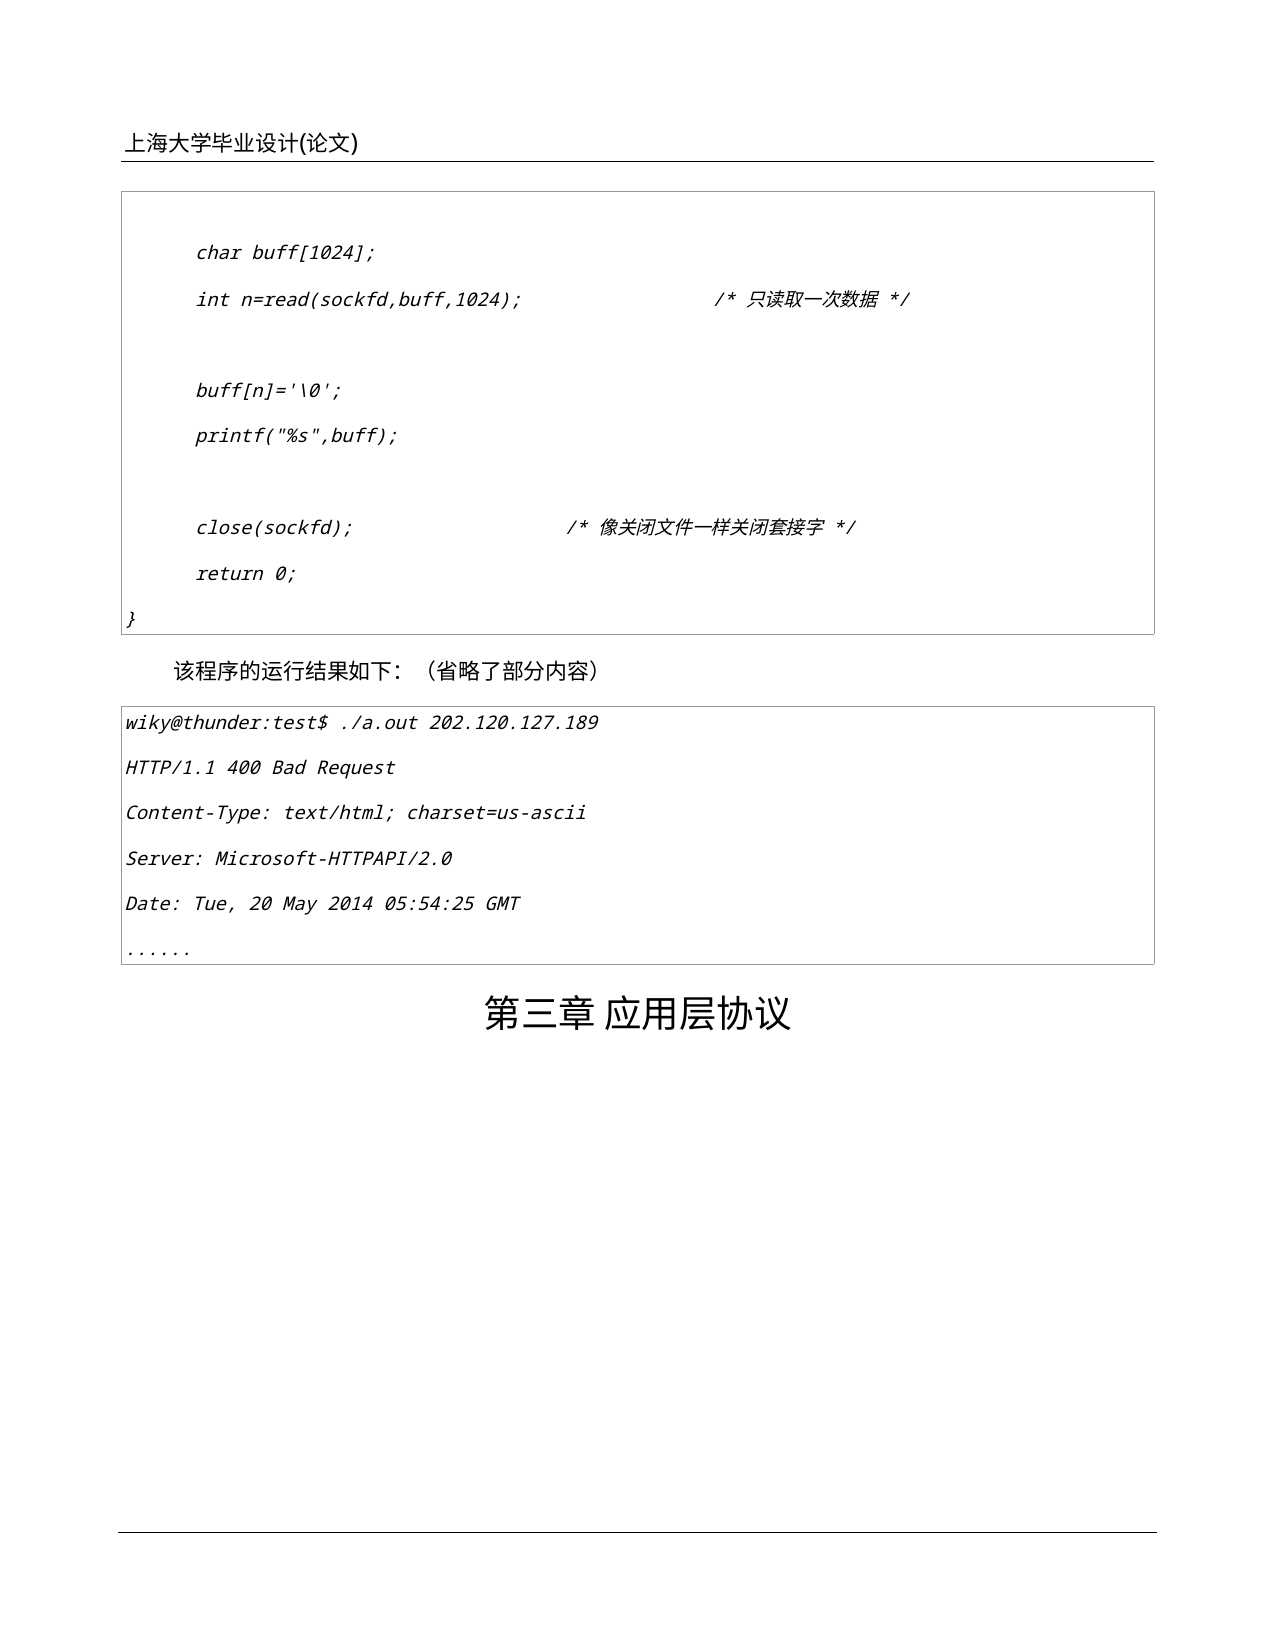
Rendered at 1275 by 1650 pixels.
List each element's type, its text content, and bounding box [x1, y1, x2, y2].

text wiky@thunder:test$ ./a.out 202.120.127.189 [122, 707, 1154, 735]
text } [122, 602, 1154, 634]
text Content-Type: text/html; charset=us-ascii [122, 797, 1154, 825]
text printf("%s",buff); [122, 419, 1154, 448]
text HTTP/1.1 400 Bad Request [122, 751, 1154, 780]
text int n=read(sockfd,buff,1024); /* 只读取一次数据 */ [122, 282, 1154, 312]
text 第三章 应用层协议 [121, 984, 1154, 1038]
text Server: Microsoft-HTTPAPI/2.0 [122, 842, 1154, 870]
text char buff[1024]; [122, 237, 1154, 265]
text return 0; [122, 557, 1154, 586]
text 该程序的运行结果如下：（省略了部分内容） [121, 654, 1154, 685]
text buff[n]='\0'; [122, 374, 1154, 403]
text Date: Tue, 20 May 2014 05:54:25 GMT [122, 887, 1154, 916]
text close(sockfd); /* 像关闭文件一样关闭套接字 */ [122, 510, 1154, 540]
text ...... [122, 932, 1154, 964]
